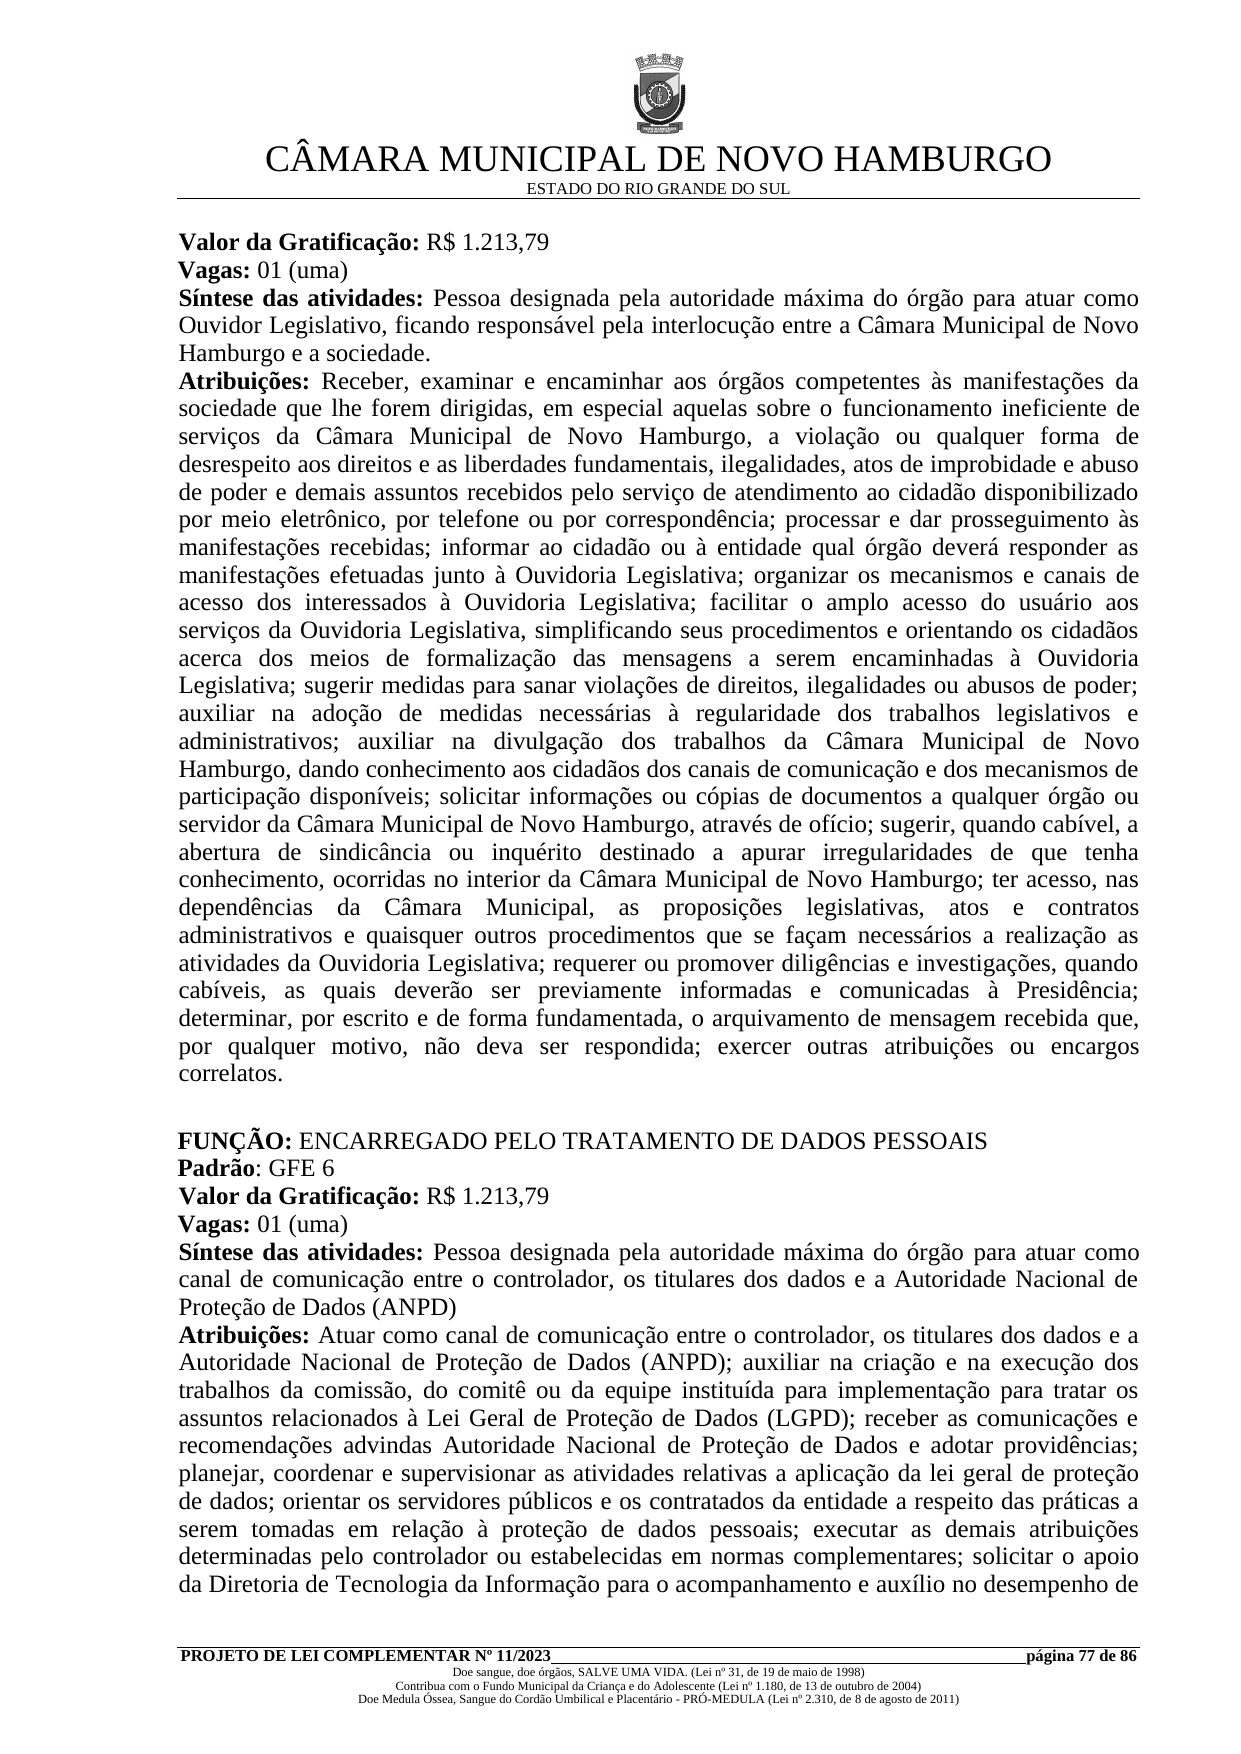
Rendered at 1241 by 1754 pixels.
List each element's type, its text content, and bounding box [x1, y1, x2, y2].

text Síntese das atividades: Pessoa designada pela autoridade máxima do órgão para atuar como canal de comunicação entre o controlador, os titulares dos dados e a Autoridade Nacional de Proteção de Dados (ANPD) [178, 1238, 1140, 1321]
text Vagas: 01 (uma) [177, 256, 1140, 284]
text Vagas: 01 (uma) [177, 1210, 1140, 1238]
text Atribuições: Receber, examinar e encaminhar aos órgãos competentes às manifestações da sociedade que lhe forem dirigidas, em especial aquelas sobre o funcionamento ineficiente de serviços da Câmara Municipal de Novo Hamburgo, a violação ou qualquer forma de desrespeito aos direitos e as liberdades fundamentais, ilegalidades, atos de improbidade e abuso de poder e demais assuntos recebidos pelo serviço de atendimento ao cidadão disponibilizado por meio eletrônico, por telefone ou por correspondência; processar e dar prosseguimento às manifestações recebidas; informar ao cidadão ou à entidade qual órgão deverá responder as manifestações efetuadas junto à Ouvidoria Legislativa; organizar os mecanismos e canais de acesso dos interessados à Ouvidoria Legislativa; facilitar o amplo acesso do usuário aos serviços da Ouvidoria Legislativa, simplificando seus procedimentos e orientando os cidadãos acerca dos meios de formalização das mensagens a serem encaminhadas à Ouvidoria Legislativa; sugerir medidas para sanar violações de direitos, ilegalidades ou abusos de poder; auxiliar na adoção de medidas necessárias à regularidade dos trabalhos legislativos e administrativos; auxiliar na divulgação dos trabalhos da Câmara Municipal de Novo Hamburgo, dando conhecimento aos cidadãos dos canais de comunicação e dos mecanismos de participação disponíveis; solicitar informações ou cópias de documentos a qualquer órgão ou servidor da Câmara Municipal de Novo Hamburgo, através de ofício; sugerir, quando cabível, a abertura de sindicância ou inquérito destinado a apurar irregularidades de que tenha conhecimento, ocorridas no interior da Câmara Municipal de Novo Hamburgo; ter acesso, nas dependências da Câmara Municipal, as proposições legislativas, atos e contratos administrativos e quaisquer outros procedimentos que se façam necessários a realização as atividades da Ouvidoria Legislativa; requerer ou promover diligências e investigações, quando cabíveis, as quais deverão ser previamente informadas e comunicadas à Presidência; determinar, por escrito e de forma fundamentada, o arquivamento de mensagem recebida que, por qualquer motivo, não deva ser respondida; exercer outras atribuições ou encargos correlatos. [178, 367, 1140, 1087]
text Valor da Gratificação: R$ 1.213,79 [178, 228, 1140, 256]
text Valor da Gratificação: R$ 1.213,79 [178, 1182, 1140, 1210]
text FUNÇÃO: ENCARREGADO PELO TRATAMENTO DE DADOS PESSOAIS [177, 1127, 1140, 1154]
text Atribuições: Atuar como canal de comunicação entre o controlador, os titulares dos dados e a Autoridade Nacional de Proteção de Dados (ANPD); auxiliar na criação e na execução dos trabalhos da comissão, do comitê ou da equipe instituída para implementação para tratar os assuntos relacionados à Lei Geral de Proteção de Dados (LGPD); receber as comunicações e recomendações advindas Autoridade Nacional de Proteção de Dados e adotar providências; planejar, coordenar e supervisionar as atividades relativas a aplicação da lei geral de proteção de dados; orientar os servidores públicos e os contratados da entidade a respeito das práticas a serem tomadas em relação à proteção de dados pessoais; executar as demais atribuições determinadas pelo controlador ou estabelecidas em normas complementares; solicitar o apoio da Diretoria de Tecnologia da Informação para o acompanhamento e auxílio no desempenho de [178, 1321, 1140, 1598]
text Síntese das atividades: Pessoa designada pela autoridade máxima do órgão para atuar como Ouvidor Legislativo, ficando responsável pela interlocução entre a Câmara Municipal de Novo Hamburgo e a sociedade. [178, 284, 1140, 367]
text Padrão: GFE 6 [177, 1154, 1140, 1182]
